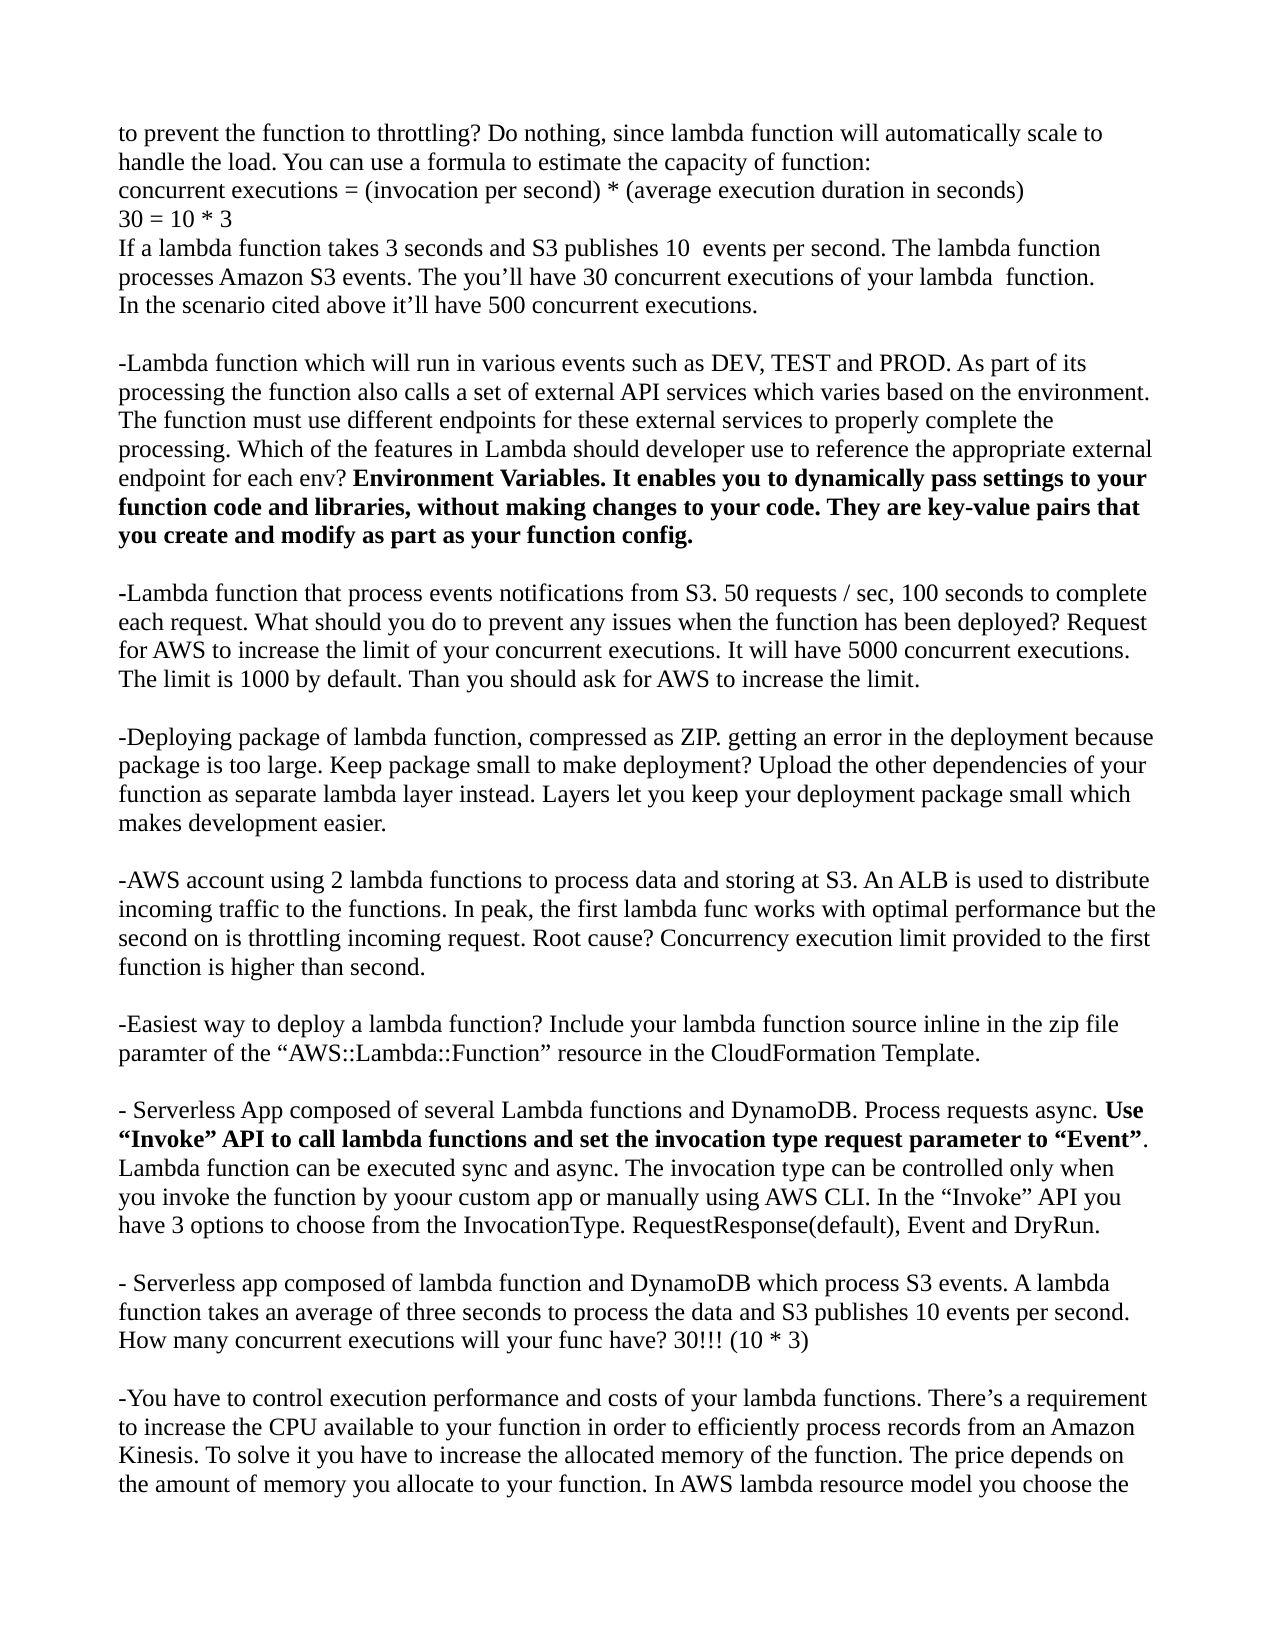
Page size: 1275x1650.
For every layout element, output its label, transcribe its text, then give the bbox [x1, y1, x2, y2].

text - Serverless app composed of lambda function and DynamoDB which process S3 events. A lambda function takes an average of three seconds to process the data and S3 publishes 10 events per second. How many concurrent executions will your func have? 30!!! (10 * 3) [118, 1268, 1157, 1354]
text -You have to control execution performance and costs of your lambda functions. There’s a requirement to increase the CPU available to your function in order to efficiently process records from an Amazon Kinesis. To solve it you have to increase the allocated memory of the function. The price depends on the amount of memory you allocate to your function. In AWS lambda resource model you choose the [118, 1383, 1157, 1498]
text to prevent the function to throttling? Do nothing, since lambda function will automatically scale to handle the load. You can use a formula to estimate the capacity of function: [118, 118, 1157, 176]
text In the scenario cited above it’ll have 500 concurrent executions. [118, 291, 1157, 319]
text -Easiest way to deploy a lambda function? Include your lambda function source inline in the zip file paramter of the “AWS::Lambda::Function” resource in the CloudFormation Template. [118, 1009, 1157, 1067]
text concurrent executions = (invocation per second) * (average execution duration in seconds) [118, 176, 1157, 204]
text -Lambda function which will run in various events such as DEV, TEST and PROD. As part of its processing the function also calls a set of external API services which varies based on the environment. The function must use different endpoints for these external services to properly complete the processing. Which of the features in Lambda should developer use to reference the appropriate external endpoint for each env? Environment Variables. It enables you to dynamically pass settings to your function code and libraries, without making changes to your code. They are key-value pairs that you create and modify as part as your function config. [118, 348, 1157, 549]
text 30 = 10 * 3 [118, 204, 1157, 233]
text -Lambda function that process events notifications from S3. 50 requests / sec, 100 seconds to complete each request. What should you do to prevent any issues when the function has been deployed? Request for AWS to increase the limit of your concurrent executions. It will have 5000 concurrent executions. The limit is 1000 by default. Than you should ask for AWS to increase the limit. [118, 578, 1157, 693]
text If a lambda function takes 3 seconds and S3 publishes 10 events per second. The lambda function processes Amazon S3 events. The you’ll have 30 concurrent executions of your lambda function. [118, 233, 1157, 291]
text -Deploying package of lambda function, compressed as ZIP. getting an error in the deployment because package is too large. Keep package small to make deployment? Upload the other dependencies of your function as separate lambda layer instead. Layers let you keep your deployment package small which makes development easier. [118, 722, 1157, 837]
text -AWS account using 2 lambda functions to process data and storing at S3. An ALB is used to distribute incoming traffic to the functions. In peak, the first lambda func works with optimal performance but the second on is throttling incoming request. Root cause? Concurrency execution limit provided to the first function is higher than second. [118, 866, 1157, 981]
text - Serverless App composed of several Lambda functions and DynamoDB. Process requests async. Use “Invoke” API to call lambda functions and set the invocation type request parameter to “Event”. Lambda function can be executed sync and async. The invocation type can be controlled only when you invoke the function by yoour custom app or manually using AWS CLI. In the “Invoke” API you have 3 options to choose from the InvocationType. RequestResponse(default), Event and DryRun. [118, 1096, 1157, 1239]
